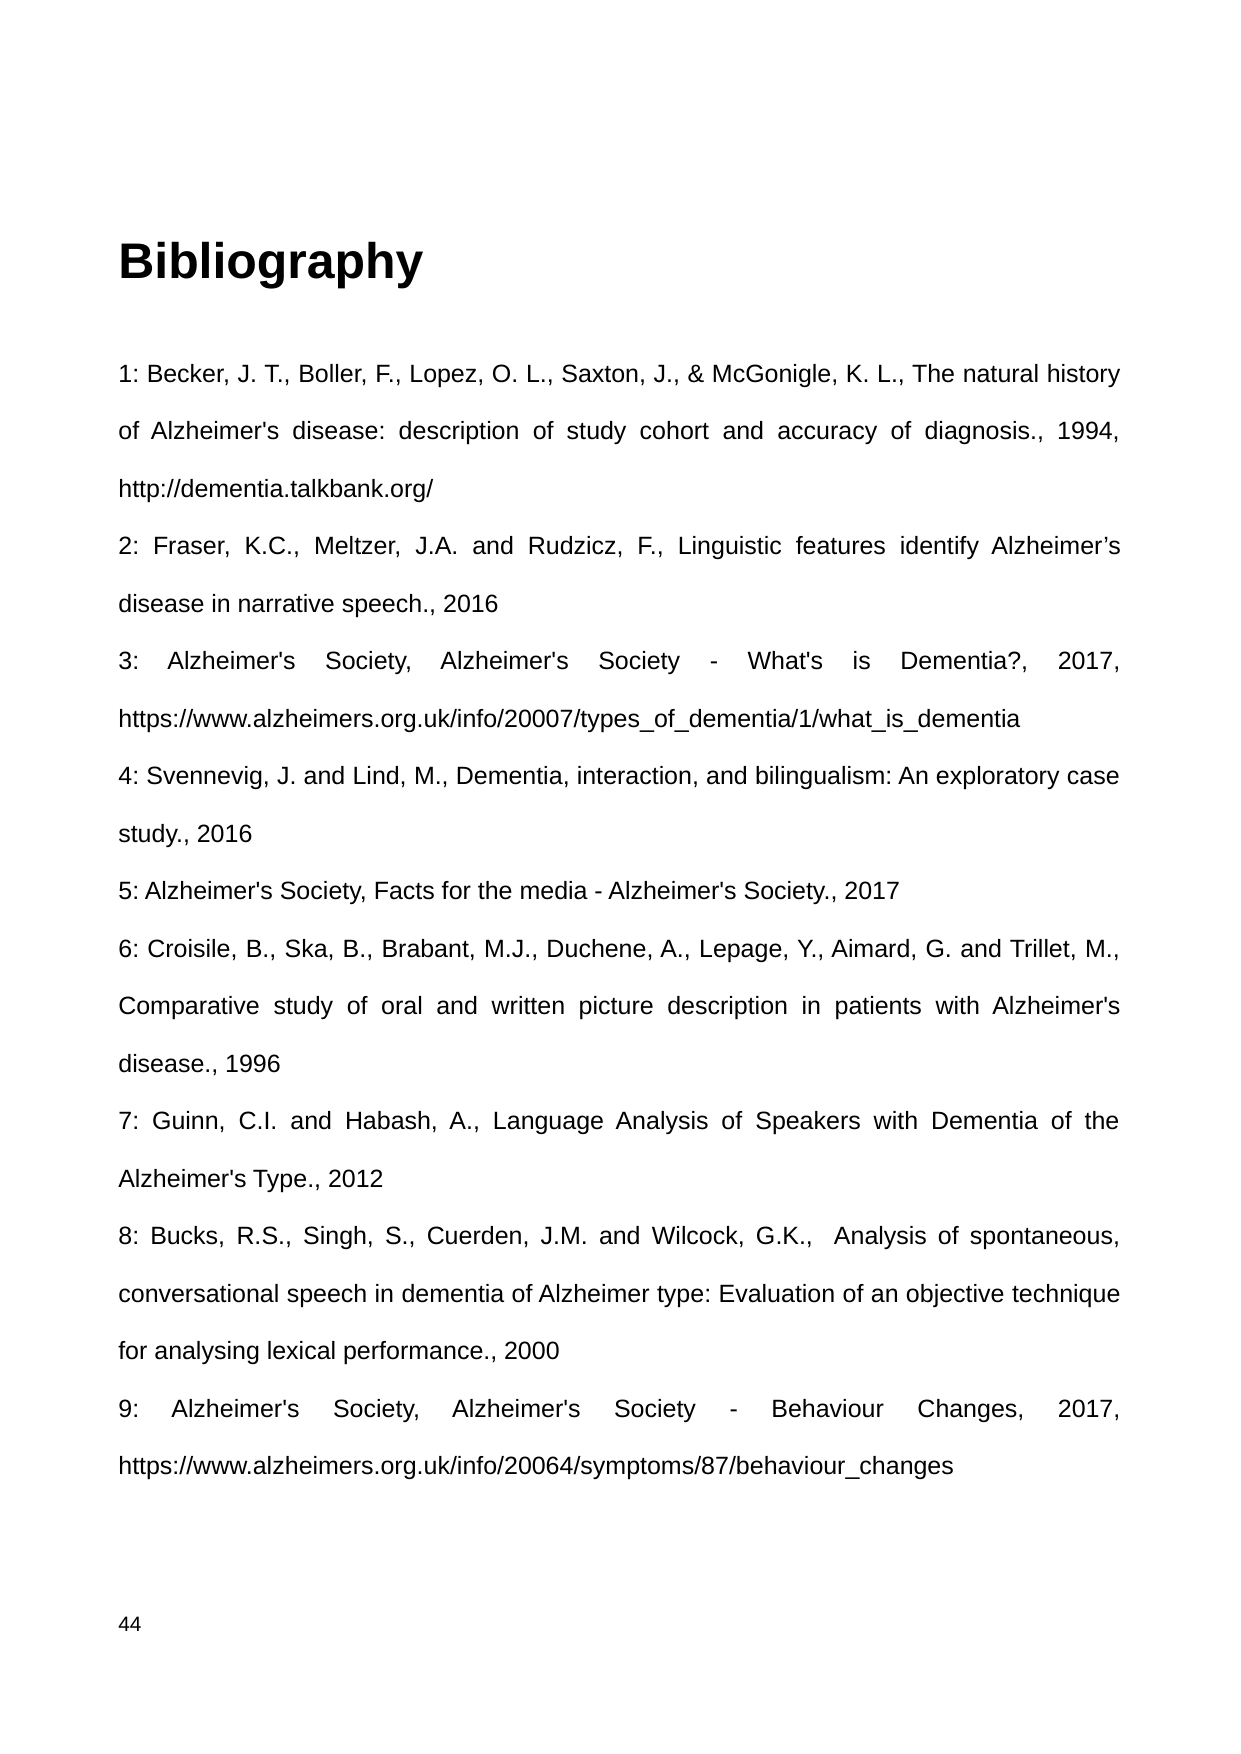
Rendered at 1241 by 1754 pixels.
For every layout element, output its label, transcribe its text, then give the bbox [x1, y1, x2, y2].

subtitle Bibliography [118, 231, 1122, 289]
text 5: Alzheimer's Society, Facts for the media - Alzheimer's Society., 2017 [118, 876, 1122, 905]
text 4: Svennevig, J. and Lind, M., Dementia, interaction, and bilingualism: An exploratory case study., 2016 [118, 761, 1122, 847]
text 1: Becker, J. T., Boller, F., Lopez, O. L., Saxton, J., & McGonigle, K. L., The natural history of Alzheimer's disease: description of study cohort and accuracy of diagnosis., 1994, http://dementia.talkbank.org/ [118, 359, 1122, 502]
text 8: Bucks, R.S., Singh, S., Cuerden, J.M. and Wilcock, G.K., Analysis of spontaneous, conversational speech in dementia of Alzheimer type: Evaluation of an objective technique for analysing lexical performance., 2000 [118, 1221, 1122, 1365]
text 9: Alzheimer's Society, Alzheimer's Society - Behaviour Changes, 2017, https://www.alzheimers.org.uk/info/20064/symptoms/87/behaviour_changes [118, 1394, 1122, 1480]
text 7: Guinn, C.I. and Habash, A., Language Analysis of Speakers with Dementia of the Alzheimer's Type., 2012 [118, 1106, 1122, 1192]
text 6: Croisile, B., Ska, B., Brabant, M.J., Duchene, A., Lepage, Y., Aimard, G. and Trillet, M., Comparative study of oral and written picture description in patients with Alzheimer's disease., 1996 [118, 934, 1122, 1077]
text 2: Fraser, K.C., Meltzer, J.A. and Rudzicz, F., Linguistic features identify Alzheimer’s disease in narrative speech., 2016 [118, 531, 1122, 617]
text 3: Alzheimer's Society, Alzheimer's Society - What's is Dementia?, 2017, https://www.alzheimers.org.uk/info/20007/types_of_dementia/1/what_is_dementia [118, 646, 1122, 732]
